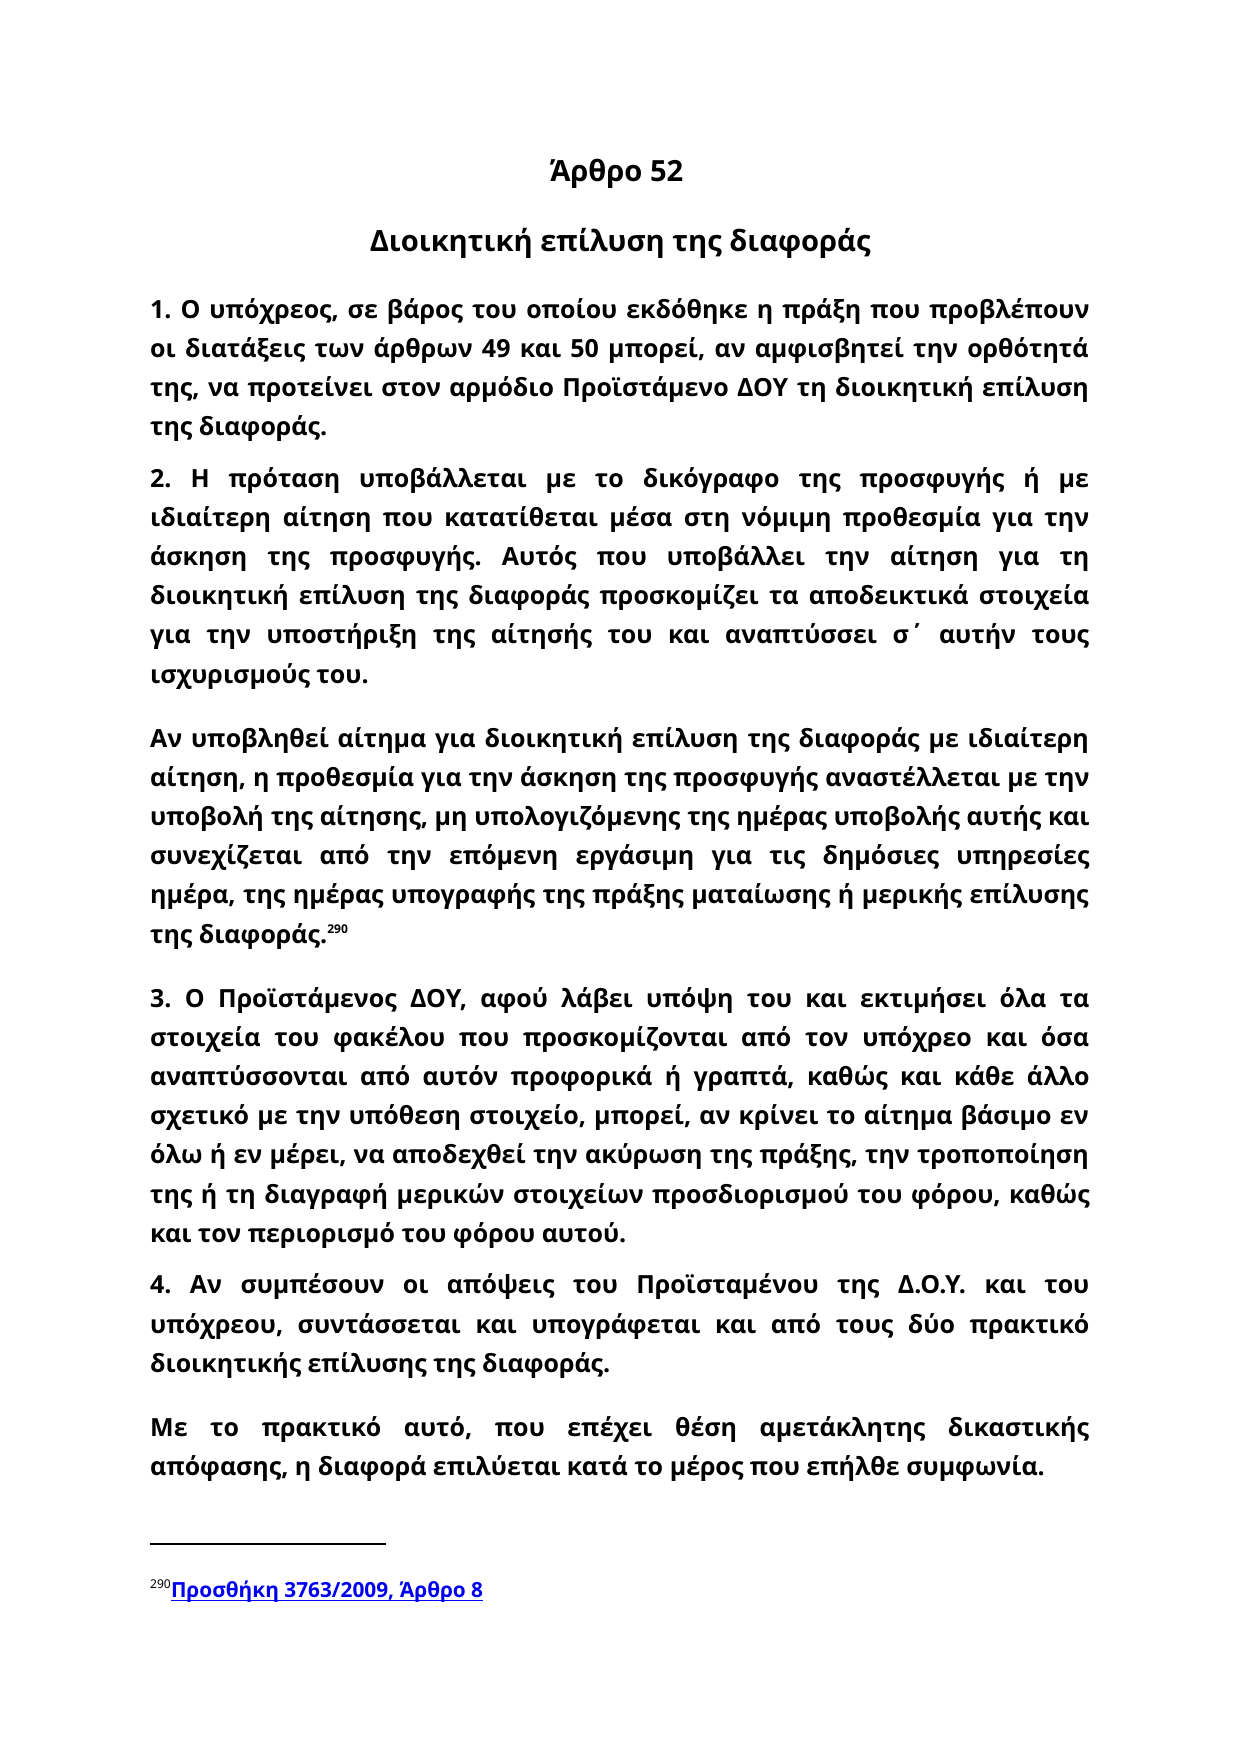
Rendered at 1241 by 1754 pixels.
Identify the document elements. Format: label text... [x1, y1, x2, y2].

text 4. Αν συμπέσουν οι απόψεις του Προϊσταμένου της Δ.Ο.Υ. και του υπόχρεου, συντάσσεται και υπογράφεται και από τους δύο πρακτικό διοικητικής επίλυσης της διαφοράς. [150, 1267, 1090, 1379]
subtitle Άρθρο 52 [150, 150, 1090, 190]
text Με το πρακτικό αυτό, που επέχει θέση αμετάκλητης δικαστικής απόφασης, η διαφορά επιλύεται κατά το μέρος που επήλθε συμφωνία. [150, 1409, 1090, 1483]
subtitle Διοικητική επίλυση της διαφοράς [150, 221, 1090, 260]
text Προσθήκη 3763/2009, Άρθρο 8 [150, 1576, 1090, 1604]
text 3. Ο Προϊστάμενος ΔΟΥ, αφού λάβει υπόψη του και εκτιμήσει όλα τα στοιχεία του φακέλου που προσκομίζονται από τον υπόχρεο και όσα αναπτύσσονται από αυτόν προφορικά ή γραπτά, καθώς και κάθε άλλο σχετικό με την υπόθεση στοιχείο, μπορεί, αν κρίνει το αίτημα βάσιμο εν όλω ή εν μέρει, να αποδεχθεί την ακύρωση της πράξης, την τροποποίηση της ή τη διαγραφή μερικών στοιχείων προσδιορισμού του φόρου, καθώς και τον περιορισμό του φόρου αυτού. [150, 980, 1090, 1249]
text Αν υποβληθεί αίτημα για διοικητική επίλυση της διαφοράς με ιδιαίτερη αίτηση, η προθεσμία για την άσκηση της προσφυγής αναστέλλεται με την υποβολή της αίτησης, μη υπολογιζόμενης της ημέρας υποβολής αυτής και συνεχίζεται από την επόμενη εργάσιμη για τις δημόσιες υπηρεσίες ημέρα, της ημέρας υπογραφής της πράξης ματαίωσης ή μερικής επίλυσης της διαφοράς. [150, 720, 1090, 950]
text 1. Ο υπόχρεος, σε βάρος του οποίου εκδόθηκε η πράξη που προβλέπουν οι διατάξεις των άρθρων 49 και 50 μπορεί, αν αμφισβητεί την ορθότητά της, να προτείνει στον αρμόδιο Προϊστάμενο ΔΟΥ τη διοικητική επίλυση της διαφοράς. [150, 291, 1090, 443]
text 2. Η πρόταση υποβάλλεται με το δικόγραφο της προσφυγής ή με ιδιαίτερη αίτηση που κατατίθεται μέσα στη νόμιμη προθεσμία για την άσκηση της προσφυγής. Αυτός που υποβάλλει την αίτηση για τη διοικητική επίλυση της διαφοράς προσκομίζει τα αποδεικτικά στοιχεία για την υποστήριξη της αίτησής του και αναπτύσσει σ΄ αυτήν τους ισχυρισμούς του. [150, 460, 1090, 690]
